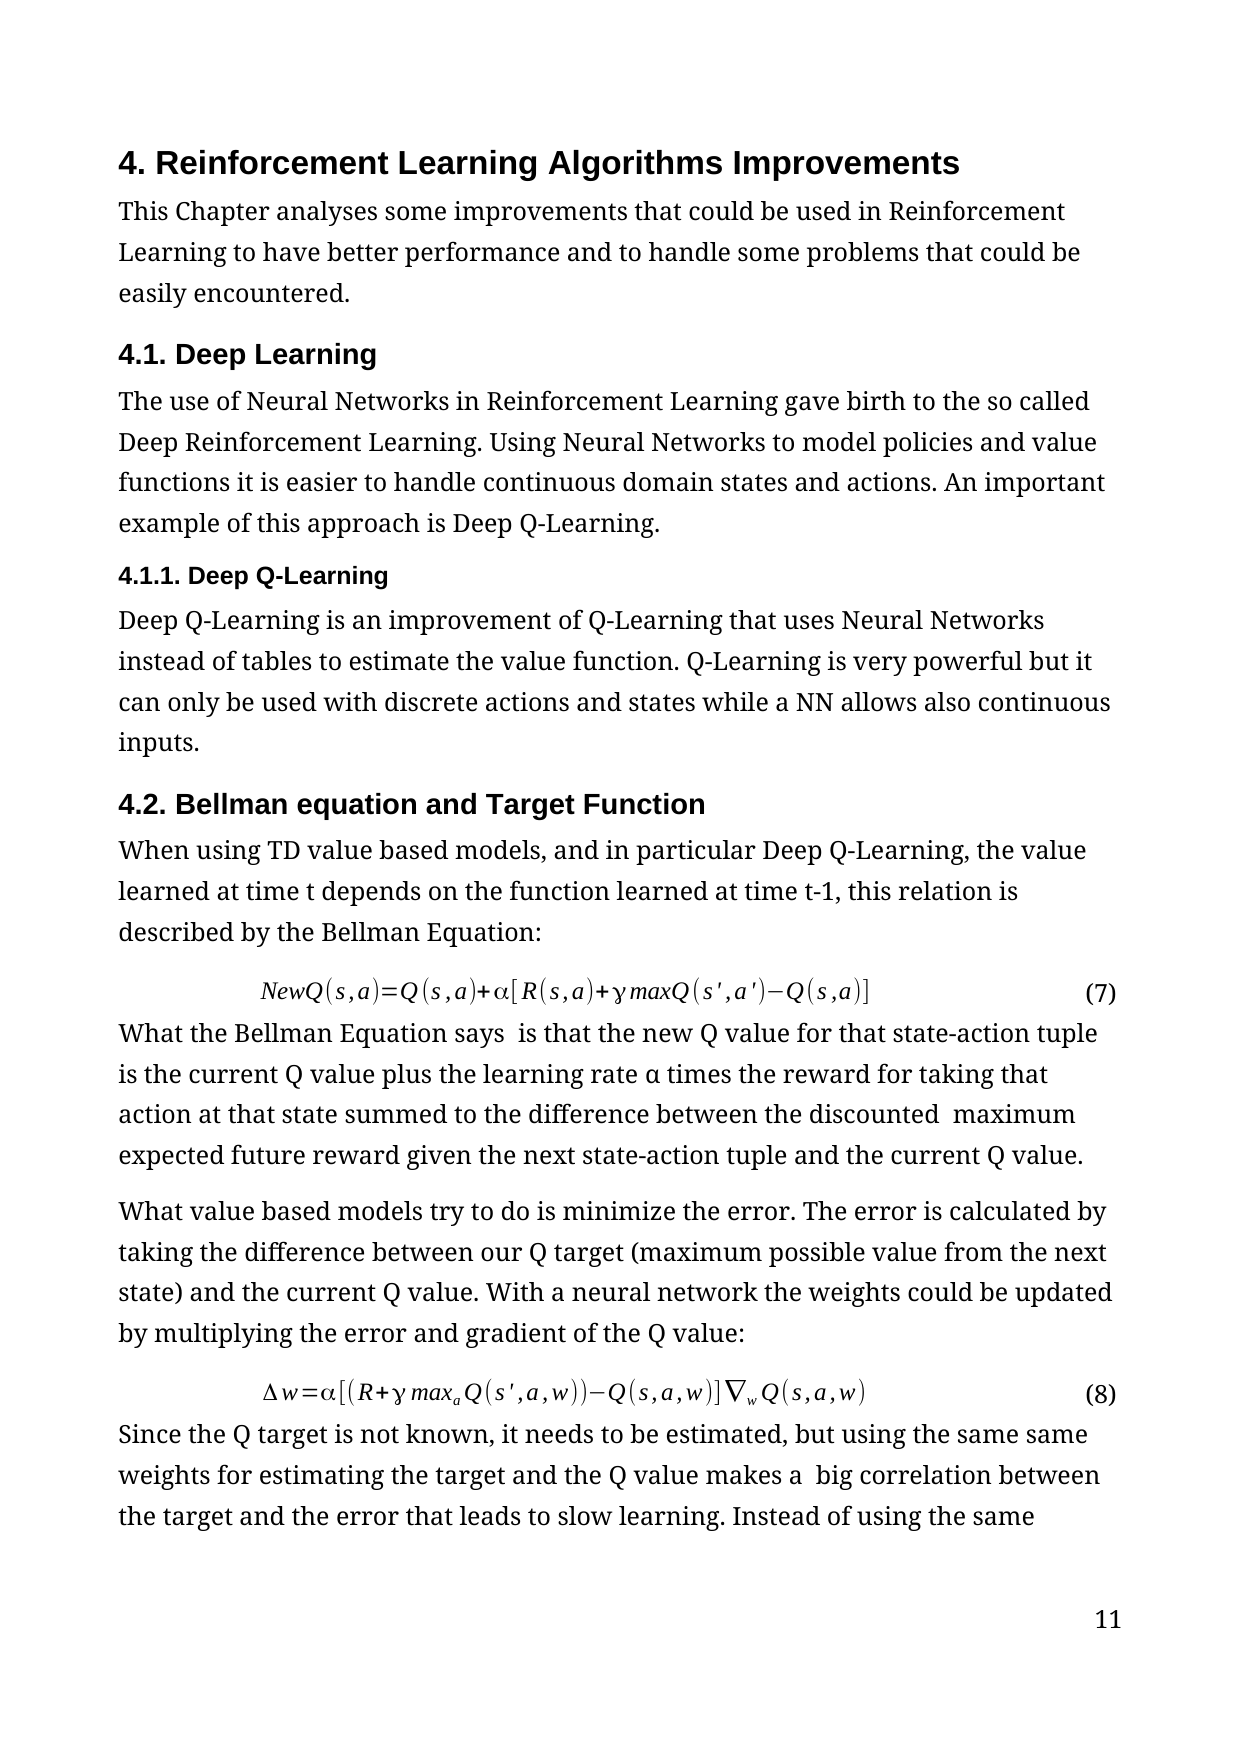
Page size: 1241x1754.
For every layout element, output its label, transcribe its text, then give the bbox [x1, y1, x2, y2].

subtitle Deep Q-Learning [118, 561, 1122, 590]
text What the Bellman Equation says is that the new Q value for that state-action tuple is the current Q value plus the learning rate α times the reward for taking that action at that state summed to the difference between the discounted maximum expected future reward given the next state-action tuple and the current Q value. [118, 1015, 1122, 1172]
table_header [118, 1371, 1010, 1417]
text What value based models try to do is minimize the error. The error is calculated by taking the difference between our Q target (maximum possible value from the next state) and the current Q value. With a neural network the weights could be updated by multiplying the error and gradient of the Q value: [118, 1193, 1122, 1350]
subtitle Deep Learning [118, 337, 1122, 371]
table_header (7) [1010, 970, 1122, 1015]
table_header (8) [1010, 1371, 1122, 1417]
text This Chapter analyses some improvements that could be used in Reinforcement Learning to have better performance and to handle some problems that could be easily encountered. [118, 194, 1122, 310]
subtitle Reinforcement Learning Algorithms Improvements [118, 143, 1122, 182]
subtitle Bellman equation and Target Function [118, 787, 1122, 820]
text Since the Q target is not known, it needs to be estimated, but using the same same weights for estimating the target and the Q value makes a big correlation between the target and the error that leads to slow learning. Instead of using the same [118, 1417, 1122, 1532]
text Deep Q-Learning is an improvement of Q-Learning that uses Neural Networks instead of tables to estimate the value function. Q-Learning is very powerful but it can only be used with discrete actions and states while a NN allows also continuous inputs. [118, 603, 1122, 759]
text When using TD value based models, and in particular Deep Q-Learning, the value learned at time t depends on the function learned at time t-1, this relation is described by the Bellman Equation: [118, 833, 1122, 948]
table_header [118, 970, 1010, 1015]
text The use of Neural Networks in Reinforcement Learning gave birth to the so called Deep Reinforcement Learning. Using Neural Networks to model policies and value functions it is easier to handle continuous domain states and actions. An important example of this approach is Deep Q-Learning. [118, 383, 1122, 540]
